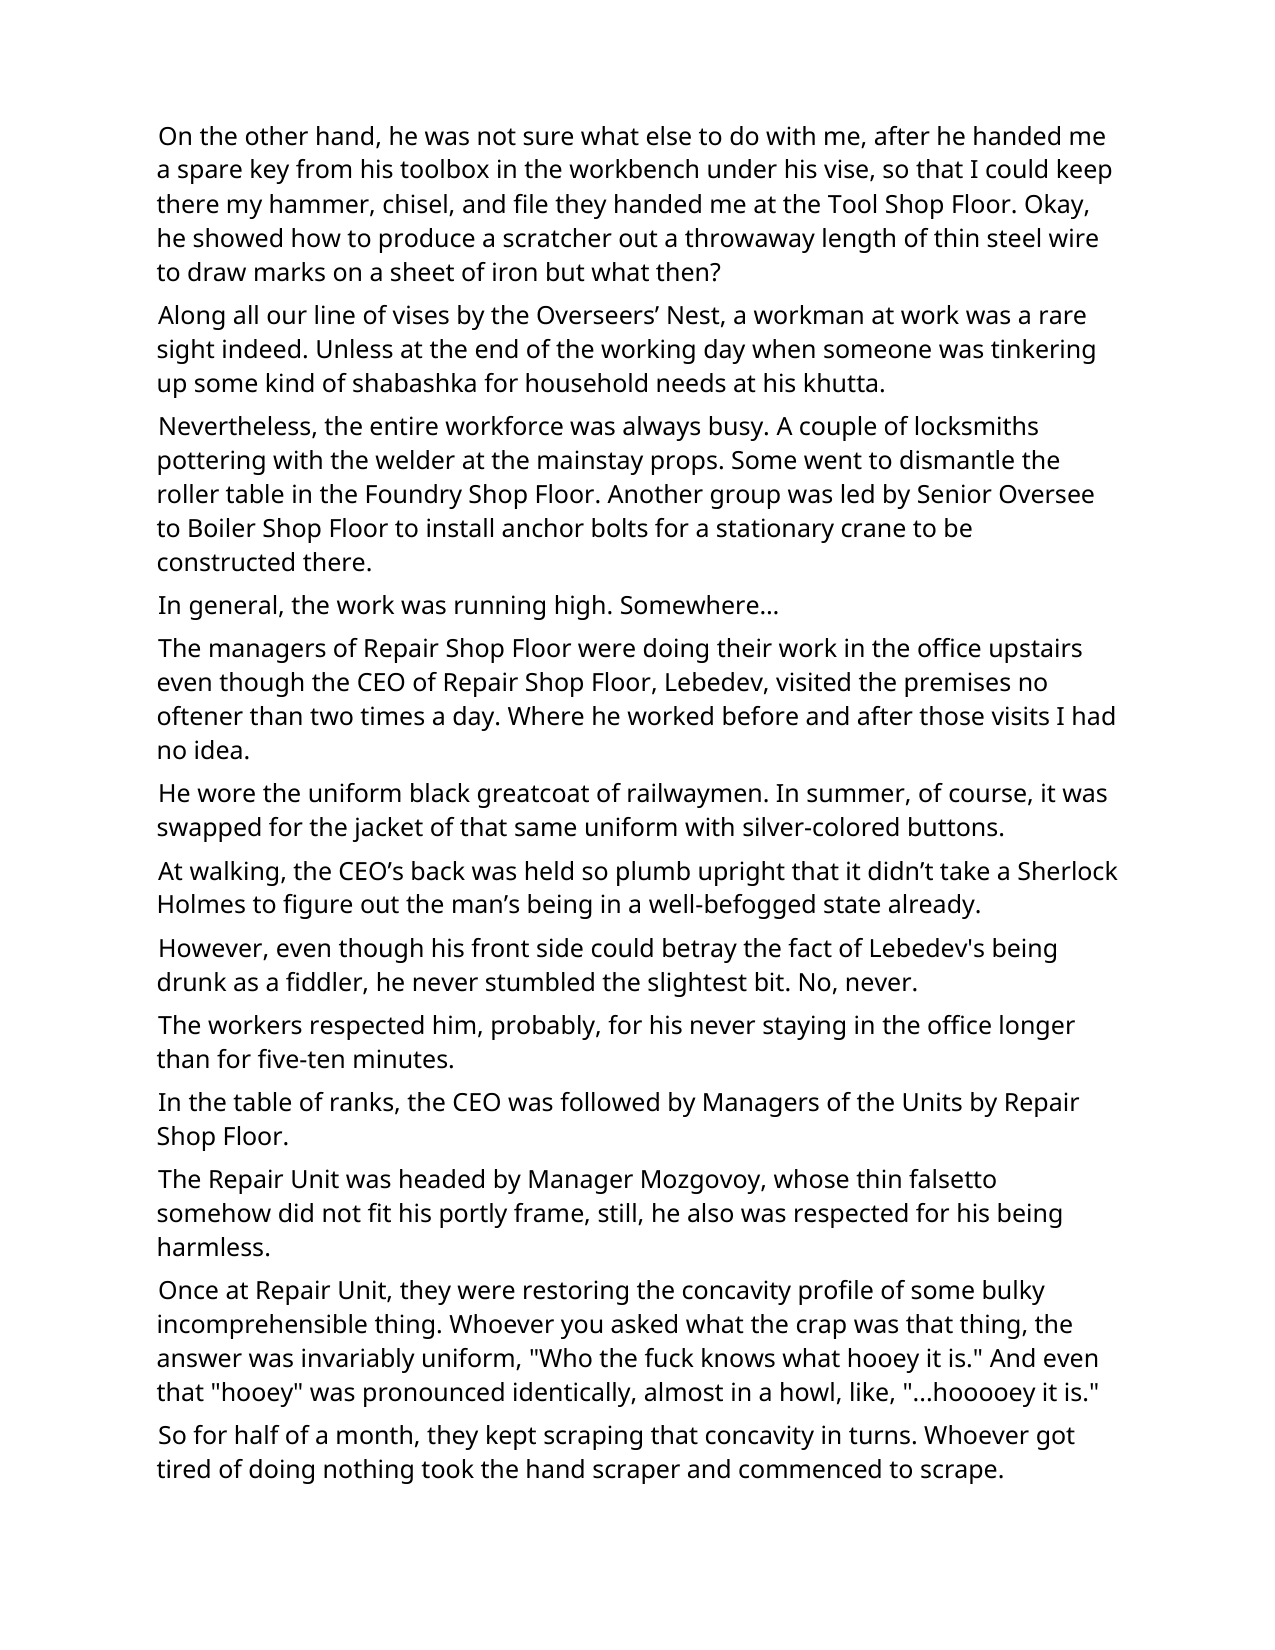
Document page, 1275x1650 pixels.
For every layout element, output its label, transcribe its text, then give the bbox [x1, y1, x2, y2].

text However, even though his front side could betray the fact of Lebedev's being drunk as a fiddler, he never stumbled the slightest bit. No, never. [156, 930, 1118, 998]
text He wore the uniform black greatcoat of railwaymen. In summer, of course, it was swapped for the jacket of that same uniform with silver-colored buttons. [156, 776, 1118, 844]
text The workers respected him, probably, for his never staying in the office longer than for five-ten minutes. [156, 1007, 1118, 1075]
text So for half of a month, they kept scraping that concavity in turns. Whoever got tired of doing nothing took the hand scraper and commenced to scrape. [156, 1418, 1118, 1486]
text In general, the work was running high. Somewhere… [156, 588, 1118, 622]
text In the table of ranks, the CEO was followed by Managers of the Units by Repair Shop Floor. [156, 1084, 1118, 1152]
text The managers of Repair Shop Floor were doing their work in the office upstairs even though the CEO of Repair Shop Floor, Lebedev, visited the premises no oftener than two times a day. Where he worked before and after those visits I had no idea. [156, 631, 1118, 767]
text At walking, the CEO’s back was held so plumb upright that it didn’t take a Sherlock Holmes to figure out the man’s being in a well-befogged state already. [156, 853, 1118, 921]
text Once at Repair Unit, they were restoring the concavity profile of some bulky incomprehensible thing. Whoever you asked what the crap was that thing, the answer was invariably uniform, "Who the fuck knows what hooey it is." And even that "hooey" was pronounced identically, almost in a howl, like, "...hooooey it is." [156, 1273, 1118, 1409]
text Nevertheless, the entire workforce was always busy. A couple of locksmiths pottering with the welder at the mainstay props. Some went to dismantle the roller table in the Foundry Shop Floor. Another group was led by Senior Oversee to Boiler Shop Floor to install anchor bolts for a stationary crane to be constructed there. [156, 408, 1118, 579]
text Along all our line of vises by the Overseers’ Nest, a workman at work was a rare sight indeed. Unless at the end of the working day when someone was tinkering up some kind of shabashka for household needs at his khutta. [156, 297, 1118, 399]
text The Repair Unit was headed by Manager Mozgovoy, whose thin falsetto somehow did not fit his portly frame, still, he also was respected for his being harmless. [156, 1161, 1118, 1264]
text On the other hand, he was not sure what else to do with me, after he handed me a spare key from his toolbox in the workbench under his vise, so that I could keep there my hammer, chisel, and file they handed me at the Tool Shop Floor. Okay, he showed how to produce a scratcher out a throwaway length of thin steel wire to draw marks on a sheet of iron but what then? [156, 118, 1118, 288]
